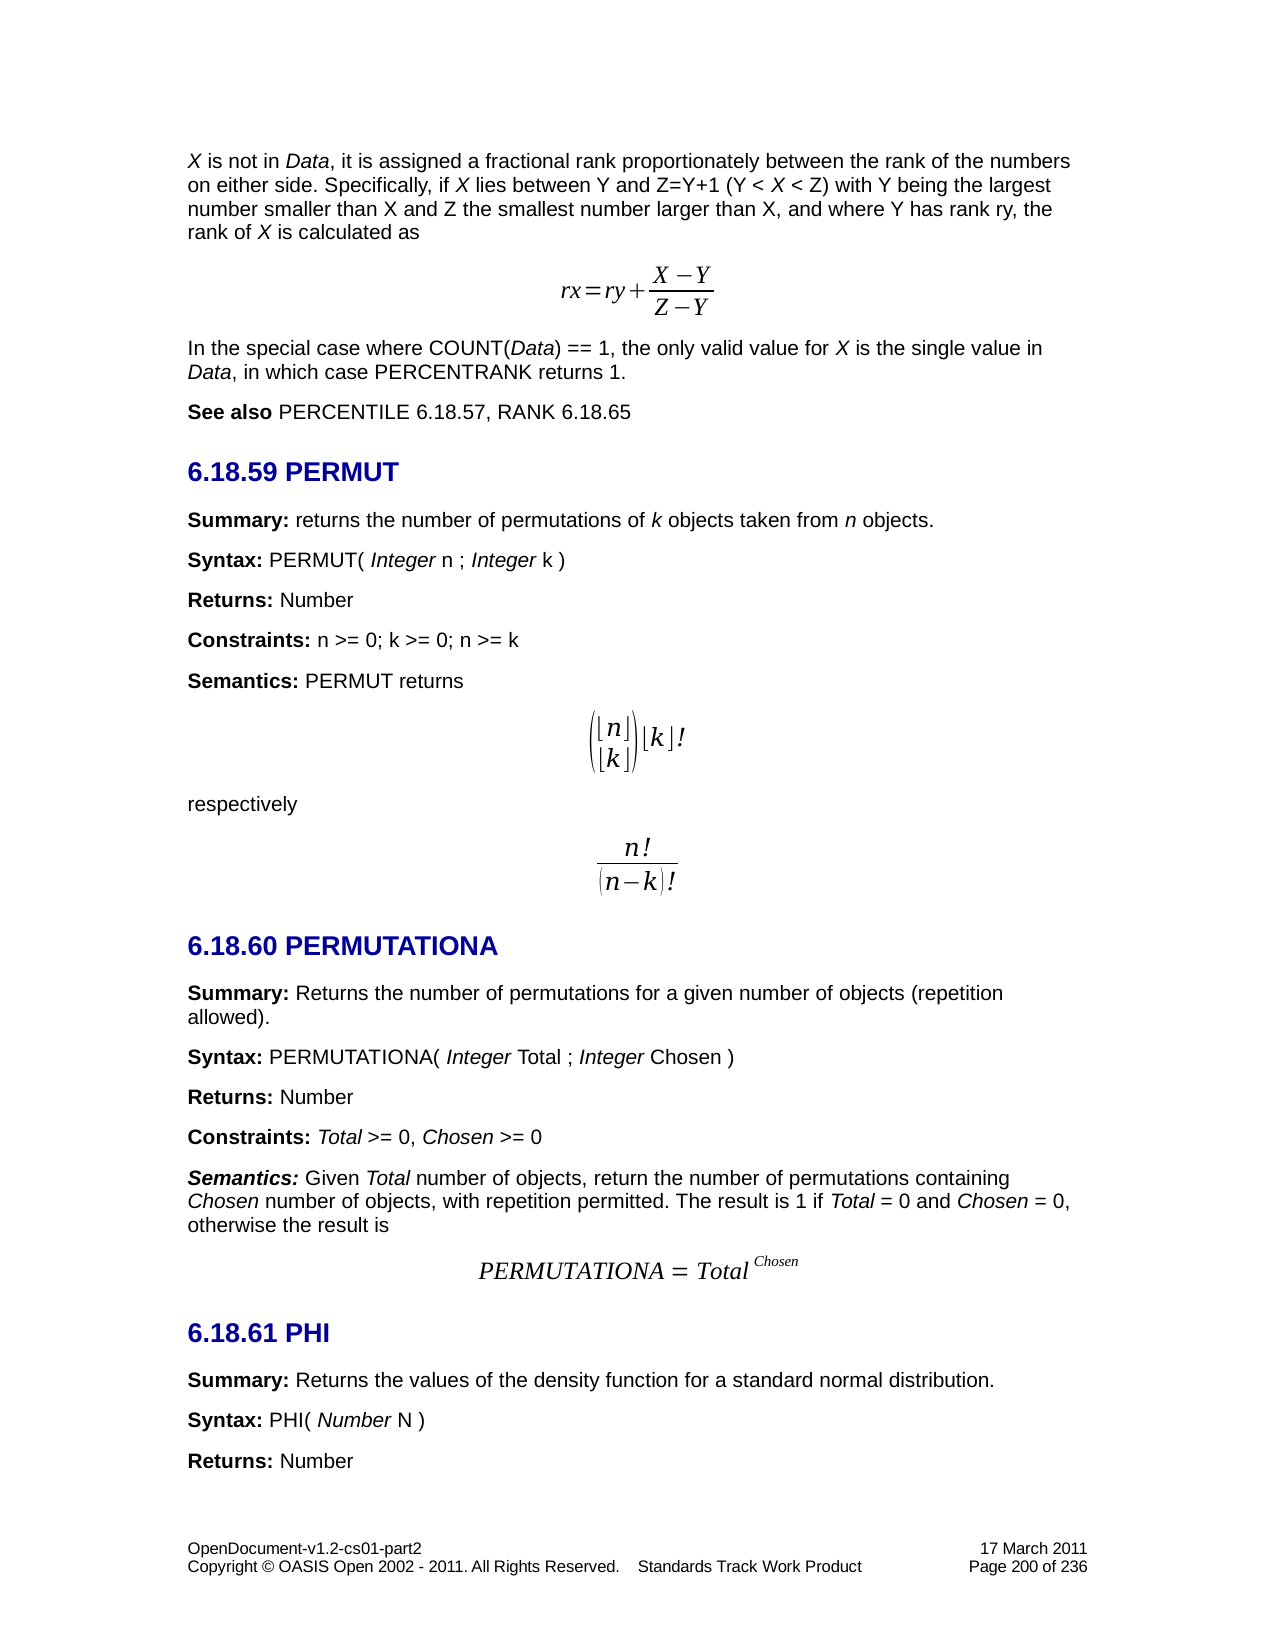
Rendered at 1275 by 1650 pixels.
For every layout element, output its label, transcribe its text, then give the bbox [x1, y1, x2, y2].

text Syntax: PHI( Number N ) [187, 1409, 1088, 1432]
text Syntax: PERMUT( Integer n ; Integer k ) [187, 548, 1088, 572]
text Constraints: Total >= 0, Chosen >= 0 [187, 1126, 1088, 1149]
text X is not in Data, it is assigned a fractional rank proportionately between the rank of the numbers on either side. Specifically, if X lies between Y and Z=Y+1 (Y < X < Z) with Y being the largest number smaller than X and Z the smallest number larger than X, and where Y has rank ry, the rank of X is calculated as [187, 150, 1088, 244]
text respectively [187, 792, 1088, 816]
text In the special case where COUNT(Data) == 1, the only valid value for X is the single value in Data, in which case PERCENTRANK returns 1. [187, 337, 1088, 384]
text Returns: Number [187, 589, 1088, 612]
text Constraints: n >= 0; k >= 0; n >= k [187, 629, 1088, 652]
text Summary: Returns the number of permutations for a given number of objects (repetition allowed). [187, 982, 1088, 1029]
text Returns: Number [187, 1086, 1088, 1109]
text Summary: returns the number of permutations of k objects taken from n objects. [187, 508, 1088, 532]
text See also PERCENTILE 6.18.57, RANK 6.18.65 [187, 401, 1088, 424]
subtitle PERMUT [187, 457, 1088, 487]
text Syntax: PERMUTATIONA( Integer Total ; Integer Chosen ) [187, 1045, 1088, 1069]
text Summary: Returns the values of the density function for a standard normal distribution. [187, 1369, 1088, 1392]
subtitle PERMUTATIONA [187, 931, 1088, 961]
text Semantics: Given Total number of objects, return the number of permutations containing Chosen number of objects, with repetition permitted. The result is 1 if Total = 0 and Chosen = 0, otherwise the result is [187, 1166, 1088, 1237]
subtitle PHI [187, 1318, 1088, 1348]
text Returns: Number [187, 1449, 1088, 1473]
text Semantics: PERMUT returns [187, 669, 1088, 693]
